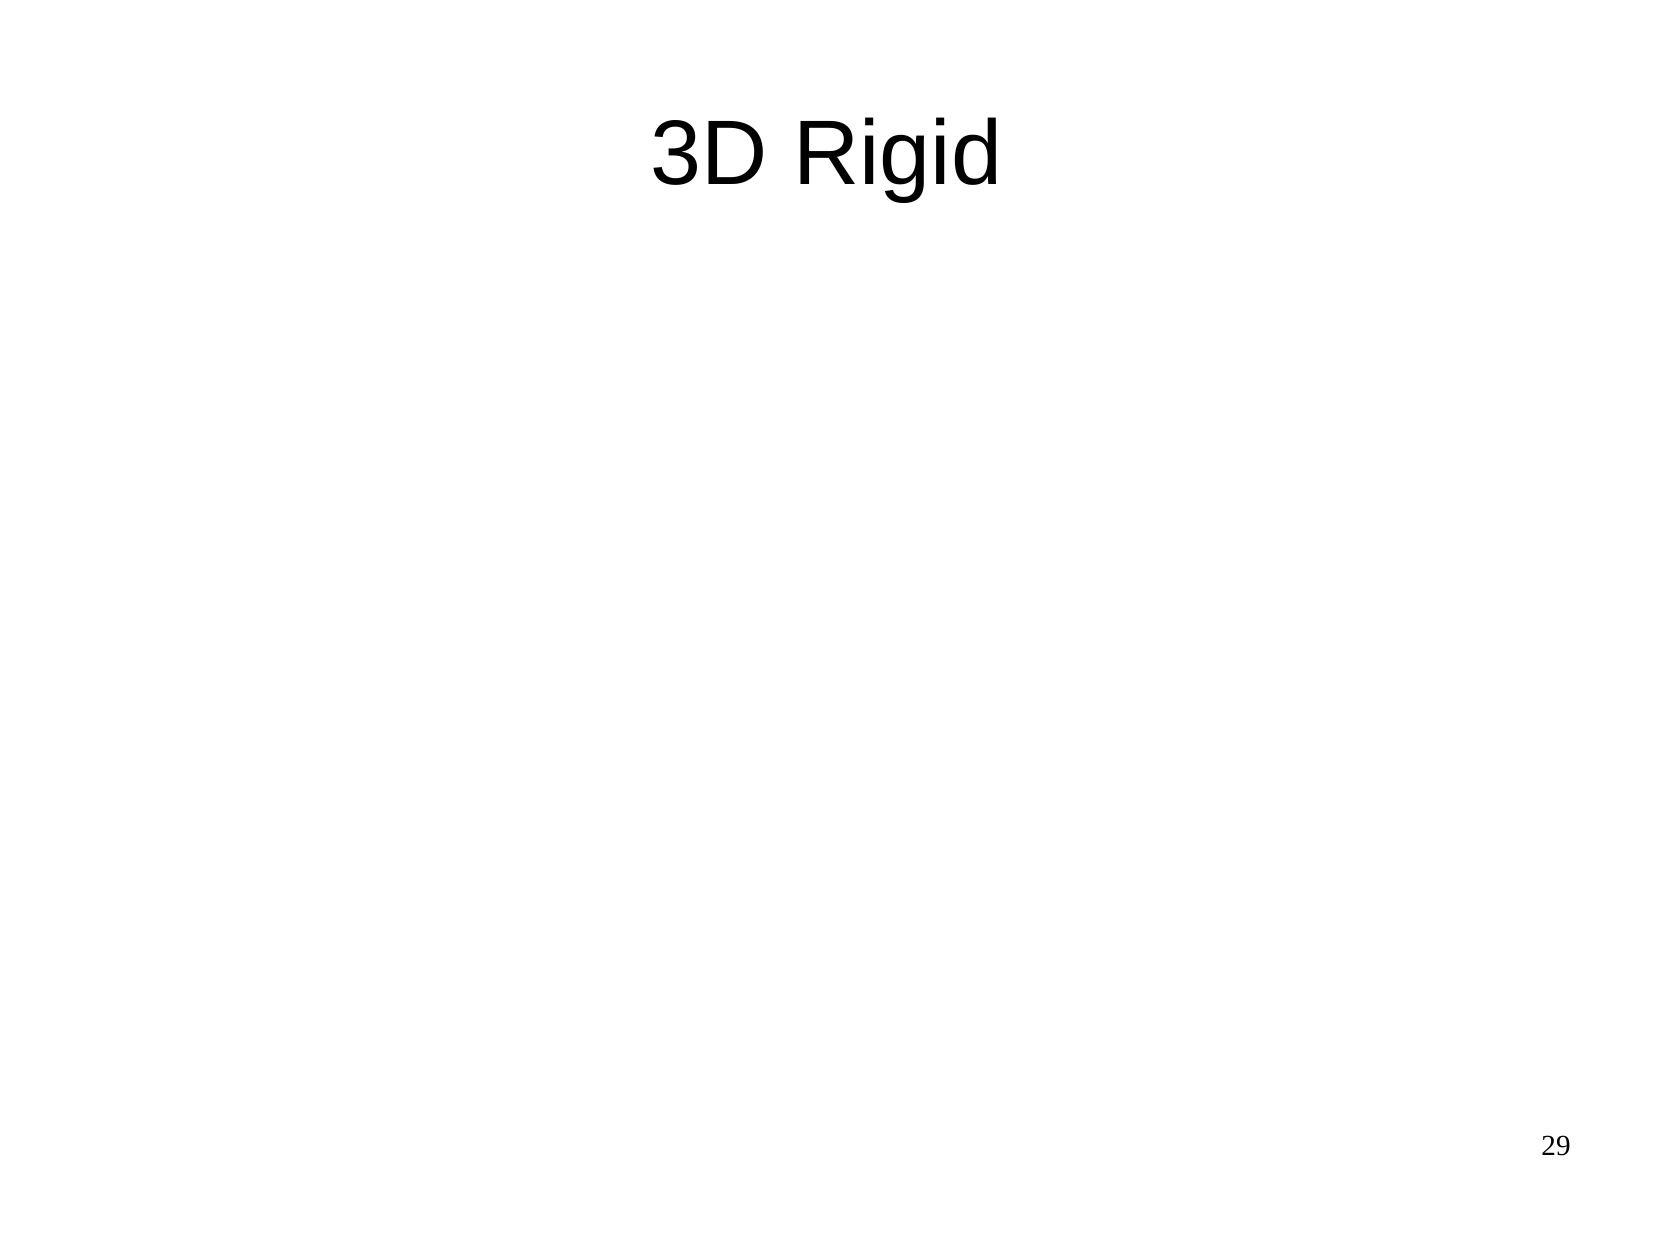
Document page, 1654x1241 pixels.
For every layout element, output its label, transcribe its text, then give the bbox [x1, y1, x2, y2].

title 3D Rigid [82, 56, 1571, 250]
